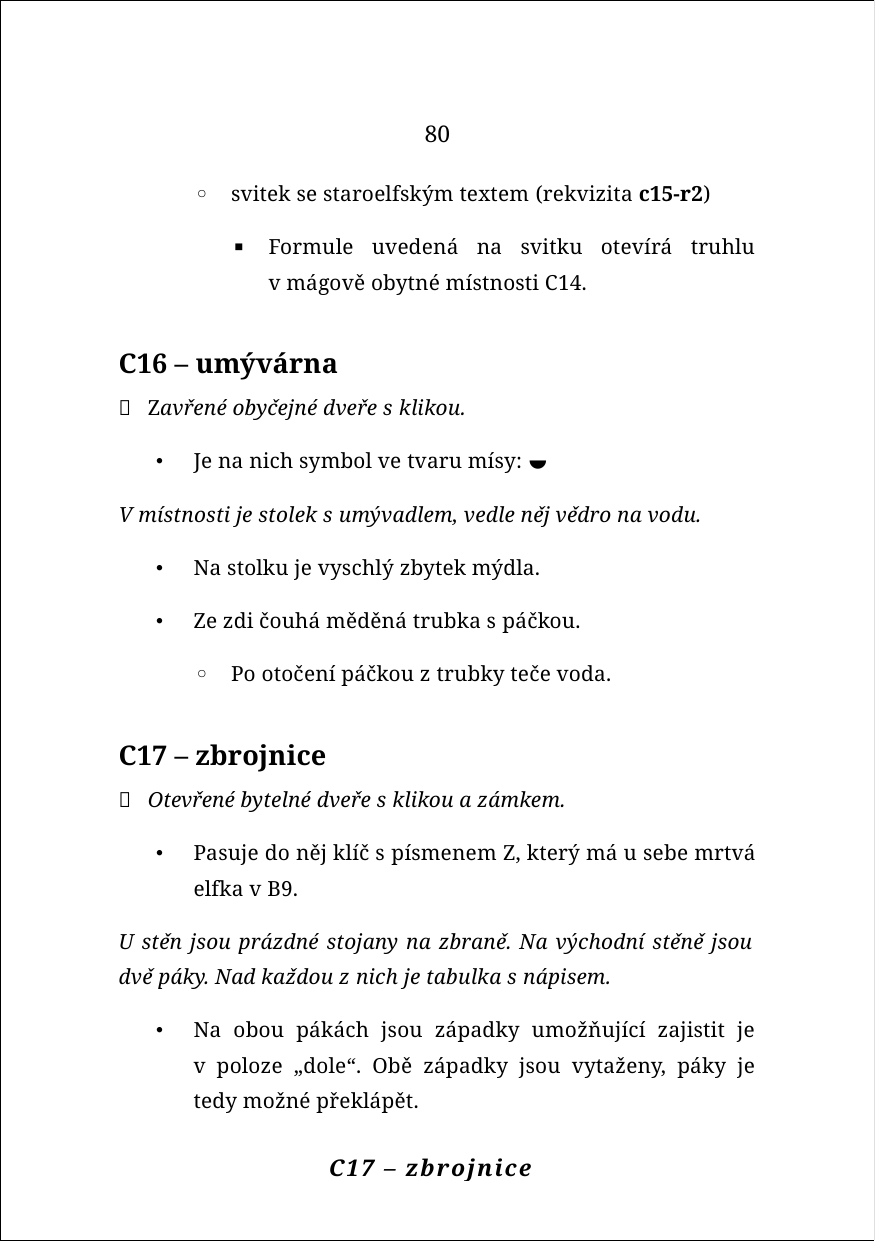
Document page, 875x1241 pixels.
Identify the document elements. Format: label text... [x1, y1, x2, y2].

list Po otočení páčkou z⁠ trubky teče voda. [193, 659, 756, 688]
text U⁠ stěn jsou prázdné stojany na zbraně. Na východní stěně jsou dvě páky. Nad každou z⁠ nich je tabulka s⁠ nápisem. [118, 927, 756, 991]
subtitle C17 – zbrojnice [118, 736, 756, 773]
list Na stolku je vyschlý zbytek mýdla. [156, 553, 756, 581]
text 🚪 Otevřené bytelné dveře s⁠ klikou a⁠ zámkem. [118, 785, 756, 813]
list Formule uvedená na svitku otevírá truhlu v⁠ mágově obytné místnosti C14. [231, 232, 756, 296]
list Pasuje do něj klíč s⁠ písmenem Z, který má u⁠ sebe mrtvá elfka v⁠ B9. [156, 838, 756, 902]
list svitek se staroelfským textem (rekvizita c15-r2) [193, 179, 756, 207]
list Ze zdi čouhá měděná trubka s⁠ páčkou. [156, 606, 756, 634]
text V⁠ místnosti je stolek s⁠ umývadlem, vedle něj vědro na vodu. [118, 500, 756, 528]
subtitle C16 – umývárna [118, 344, 756, 381]
list Je na nich symbol ve tvaru mísy: ⯋ [156, 446, 756, 475]
text 🚪 Zavřené obyčejné dveře s⁠ klikou. [118, 393, 756, 422]
list Na obou pákách jsou západky umožňující zajistit je v⁠ poloze „dole“. Obě západky jsou vytaženy, páky je tedy možné překlápět. [156, 1016, 756, 1115]
